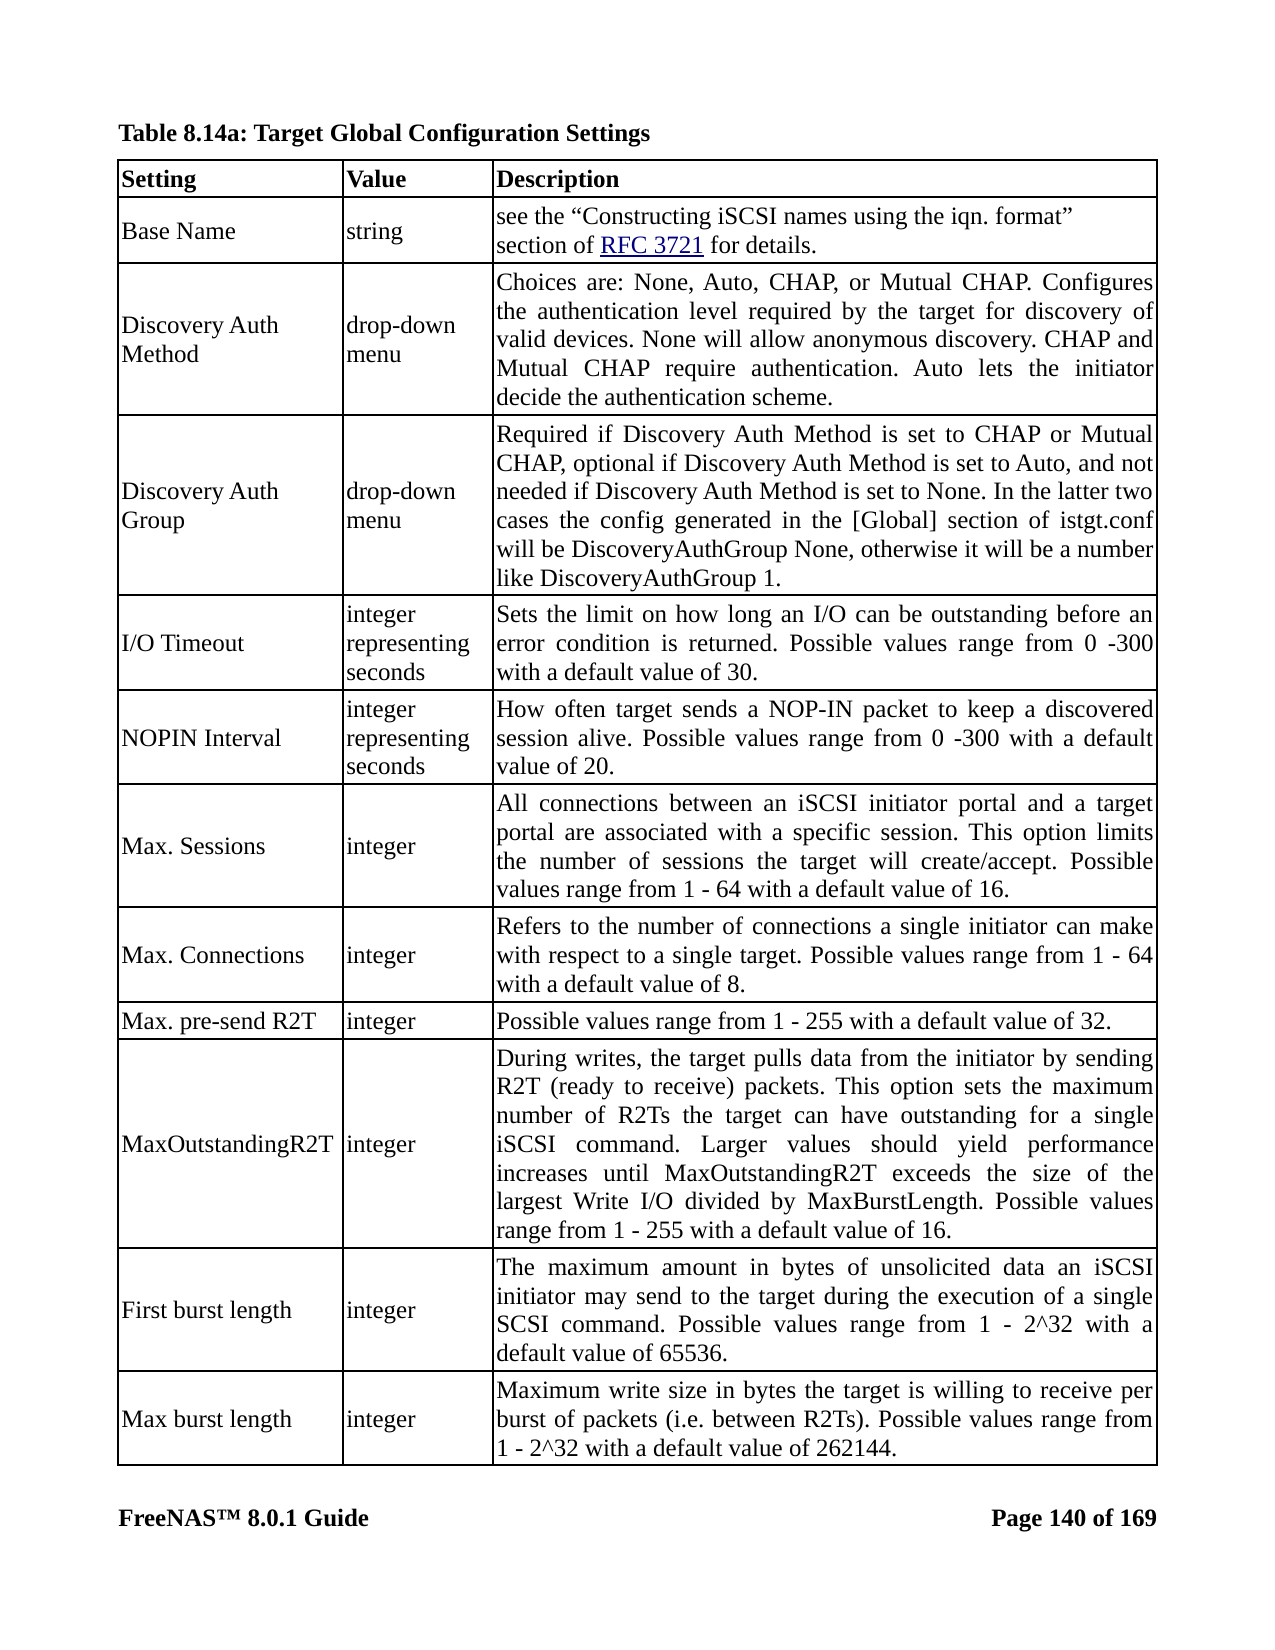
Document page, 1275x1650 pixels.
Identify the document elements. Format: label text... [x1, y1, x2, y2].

table_cell integer [344, 1249, 492, 1370]
table_cell Discovery Auth Group [119, 416, 342, 594]
text Table 8.14a: Target Global Configuration Settings [118, 118, 1157, 147]
table_cell Maximum write size in bytes the target is willing to receive per burst of packets (i.e. between R2Ts). Possible values range from 1 - 2^32 with a default value of 262144. [494, 1372, 1156, 1464]
table_cell MaxOutstandingR2T [119, 1040, 342, 1247]
table_cell Choices are: None, Auto, CHAP, or Mutual CHAP. Configures the authentication level required by the target for discovery of valid devices. None will allow anonymous discovery. CHAP and Mutual CHAP require authentication. Auto lets the initiator decide the authentication scheme. [494, 264, 1156, 414]
table_cell integer representing seconds [344, 691, 492, 783]
table_cell Base Name [119, 198, 342, 262]
table_cell see the “Constructing iSCSI names using the iqn. format” section of RFC 3721 for details. [494, 198, 1156, 262]
table_header Value [344, 161, 492, 196]
table_cell All connections between an iSCSI initiator portal and a target portal are associated with a specific session. This option limits the number of sessions the target will create/accept. Possible values range from 1 - 64 with a default value of 16. [494, 785, 1156, 906]
table_cell Sets the limit on how long an I/O can be outstanding before an error condition is returned. Possible values range from 0 -300 with a default value of 30. [494, 596, 1156, 689]
table_cell string [344, 198, 492, 262]
table_cell The maximum amount in bytes of unsolicited data an iSCSI initiator may send to the target during the execution of a single SCSI command. Possible values range from 1 - 2^32 with a default value of 65536. [494, 1249, 1156, 1370]
table_header Setting [119, 161, 342, 196]
table_cell integer [344, 908, 492, 1001]
table_cell Discovery Auth Method [119, 264, 342, 414]
table_cell Max. Connections [119, 908, 342, 1001]
table_cell I/O Timeout [119, 596, 342, 689]
table_cell integer [344, 1372, 492, 1464]
table_cell NOPIN Interval [119, 691, 342, 783]
table_cell Max burst length [119, 1372, 342, 1464]
table_cell Possible values range from 1 - 255 with a default value of 32. [494, 1003, 1156, 1037]
table_cell First burst length [119, 1249, 342, 1370]
table_cell During writes, the target pulls data from the initiator by sending R2T (ready to receive) packets. This option sets the maximum number of R2Ts the target can have outstanding for a single iSCSI command. Larger values should yield performance increases until MaxOutstandingR2T exceeds the size of the largest Write I/O divided by MaxBurstLength. Possible values range from 1 - 255 with a default value of 16. [494, 1040, 1156, 1247]
table_cell integer [344, 1040, 492, 1247]
table_cell Max. Sessions [119, 785, 342, 906]
table_cell integer [344, 1003, 492, 1037]
table_cell drop-down menu [344, 264, 492, 414]
table_cell Max. pre-send R2T [119, 1003, 342, 1037]
table_cell integer [344, 785, 492, 906]
table_cell drop-down menu [344, 416, 492, 594]
table_cell Refers to the number of connections a single initiator can make with respect to a single target. Possible values range from 1 - 64 with a default value of 8. [494, 908, 1156, 1001]
table_cell How often target sends a NOP-IN packet to keep a discovered session alive. Possible values range from 0 -300 with a default value of 20. [494, 691, 1156, 783]
table_cell integer representing seconds [344, 596, 492, 689]
table_header Description [494, 161, 1156, 196]
table_cell Required if Discovery Auth Method is set to CHAP or Mutual CHAP, optional if Discovery Auth Method is set to Auto, and not needed if Discovery Auth Method is set to None. In the latter two cases the config generated in the [Global] section of istgt.conf will be DiscoveryAuthGroup None, otherwise it will be a number like DiscoveryAuthGroup 1. [494, 416, 1156, 594]
